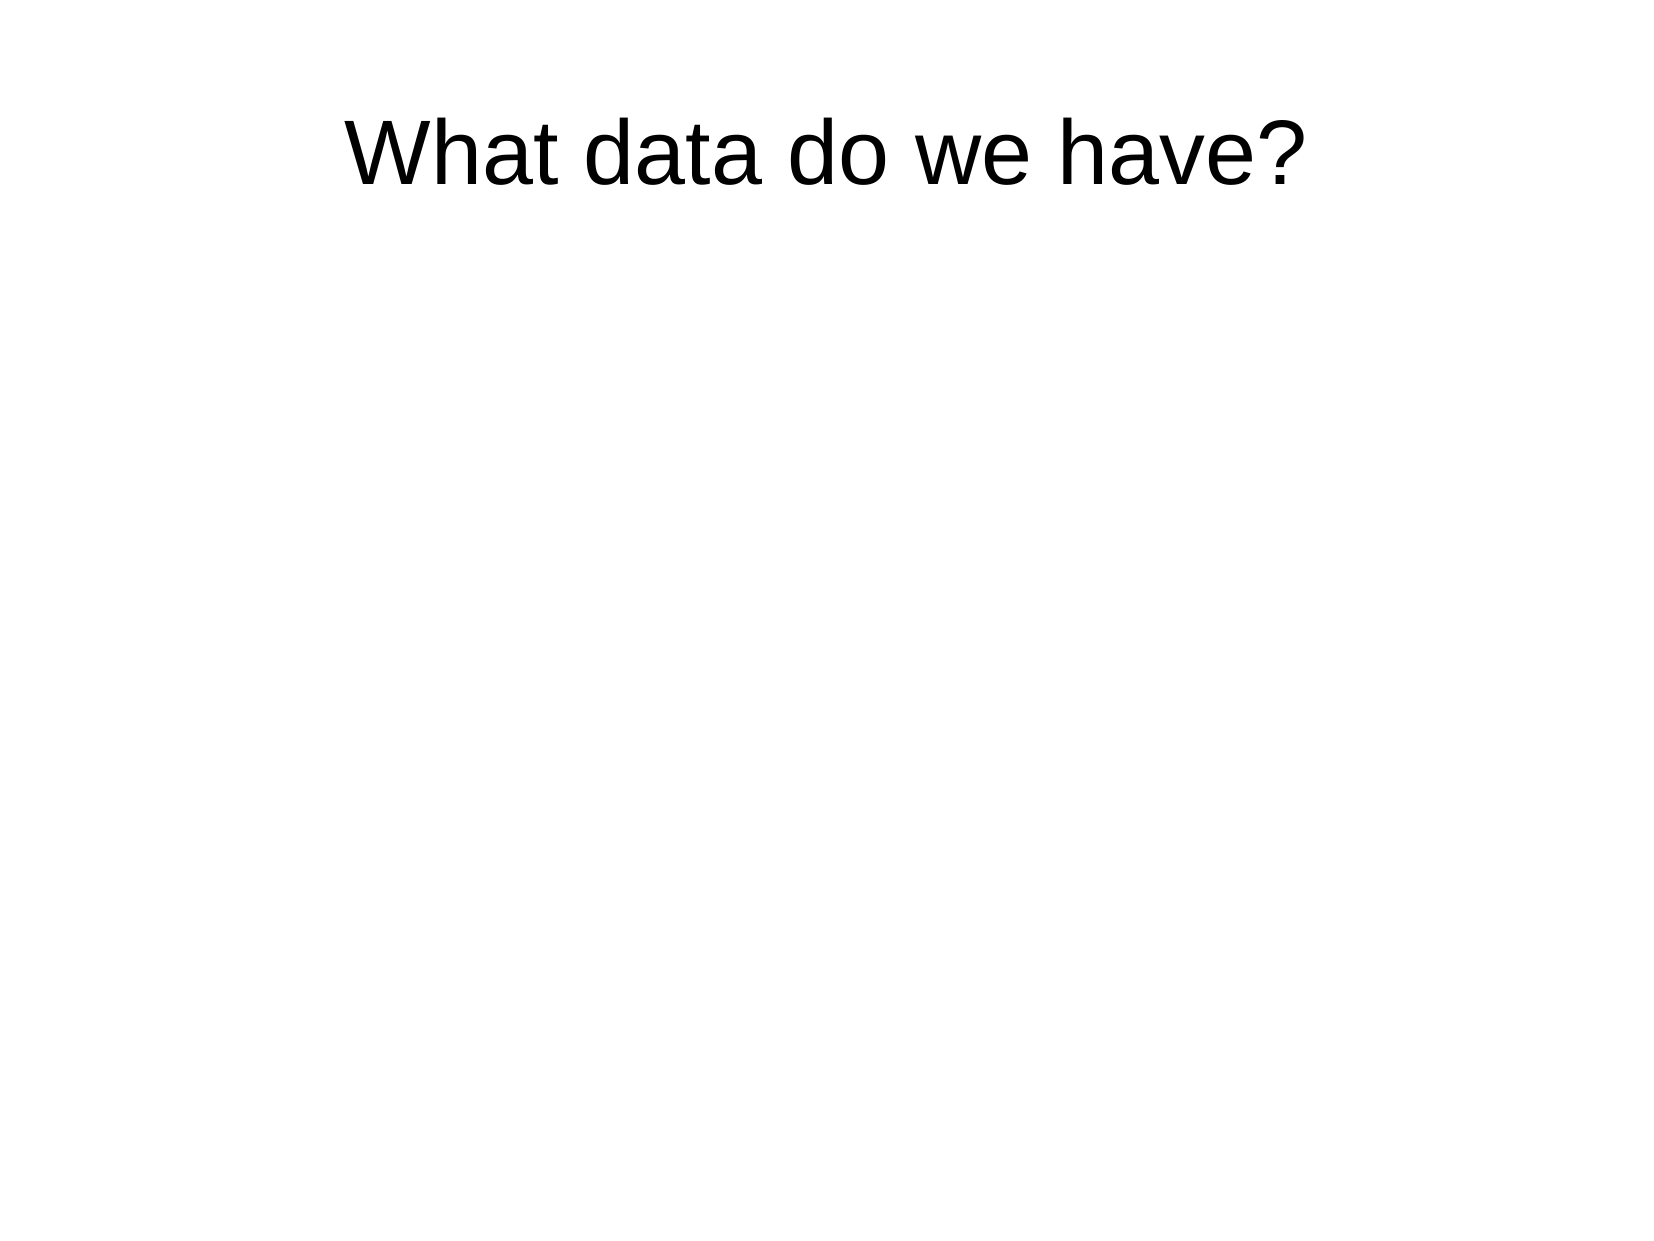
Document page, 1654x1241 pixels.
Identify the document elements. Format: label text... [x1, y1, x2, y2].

title What data do we have? [82, 49, 1571, 257]
